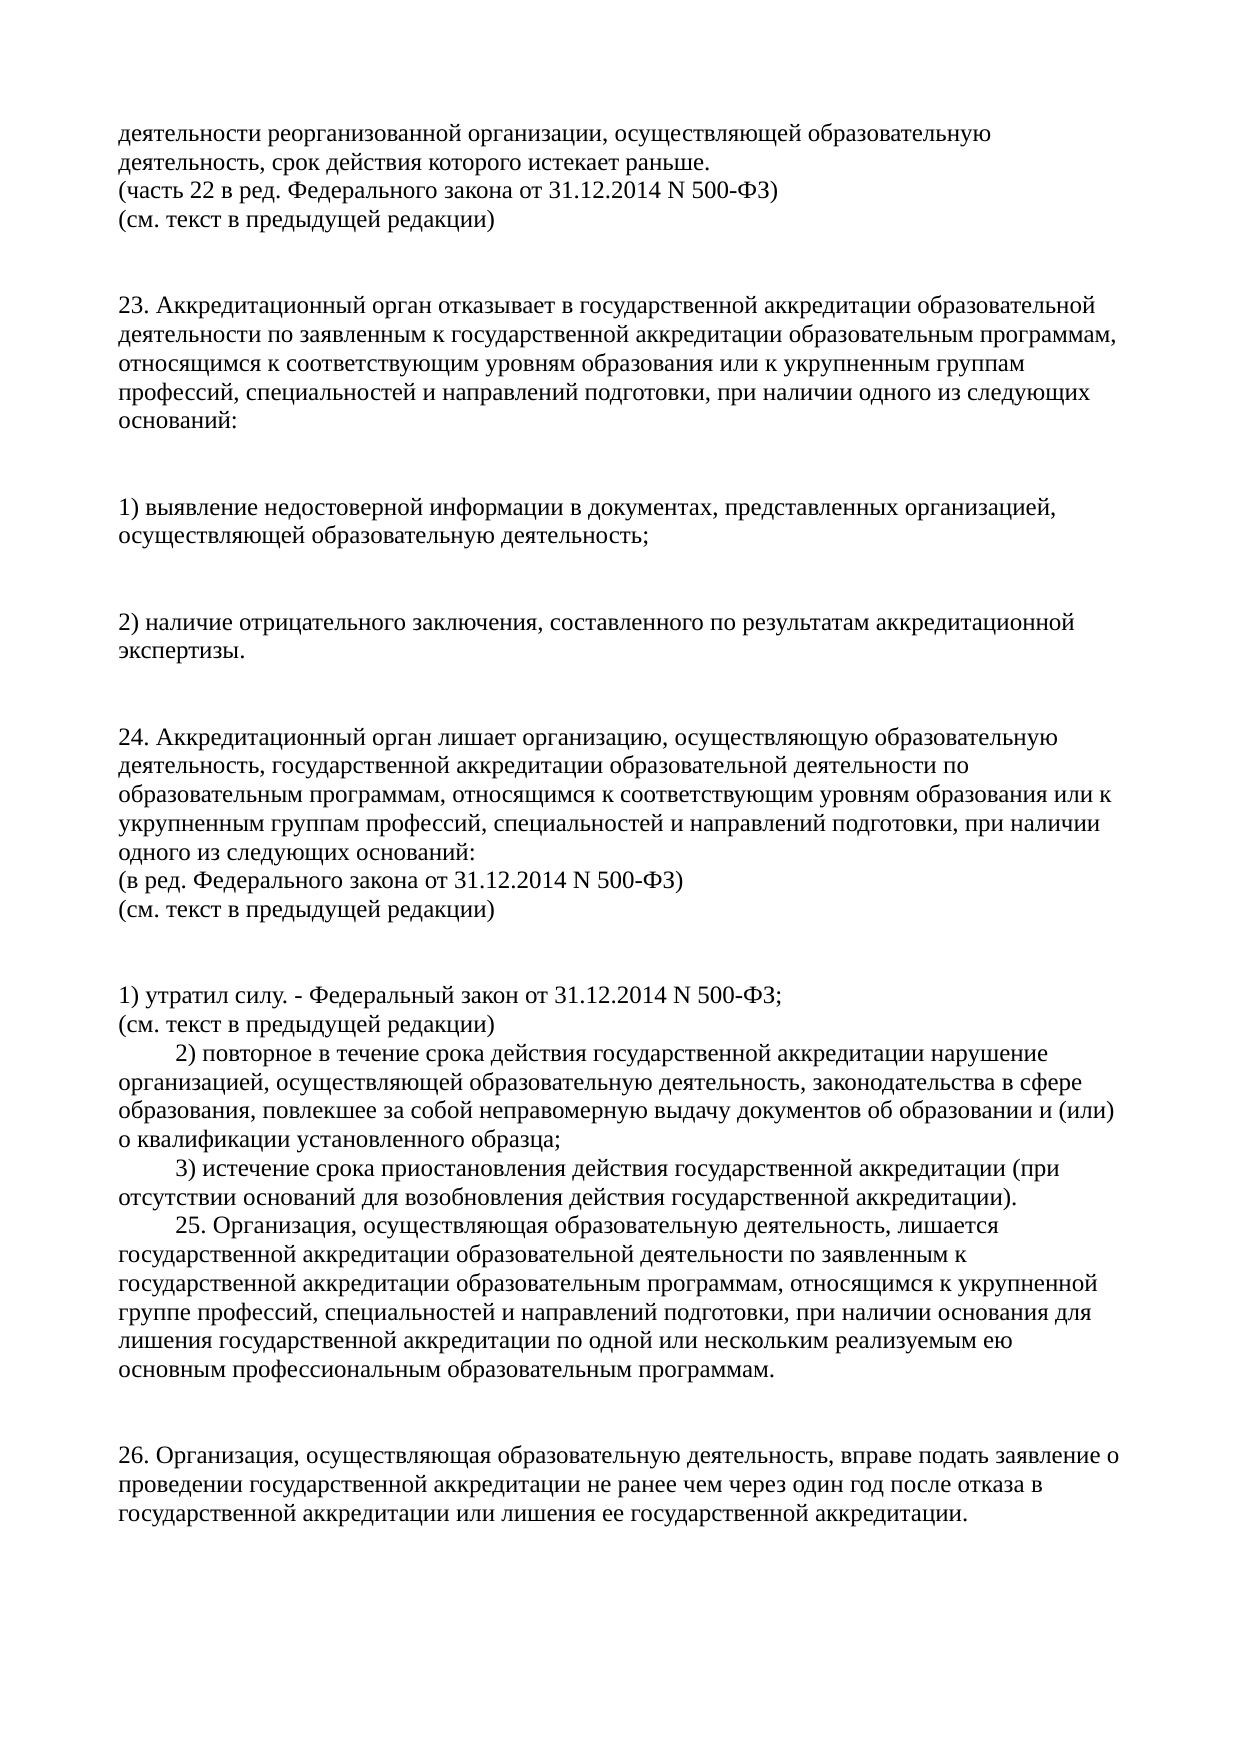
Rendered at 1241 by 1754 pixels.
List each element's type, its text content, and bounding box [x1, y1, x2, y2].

text 3) истечение срока приостановления действия государственной аккредитации (при отсутствии оснований для возобновления действия государственной аккредитации). [118, 1153, 1122, 1211]
text деятельности реорганизованной организации, осуществляющей образовательную деятельность, срок действия которого истекает раньше. [118, 118, 1122, 176]
text 25. Организация, осуществляющая образовательную деятельность, лишается государственной аккредитации образовательной деятельности по заявленным к государственной аккредитации образовательным программам, относящимся к укрупненной группе профессий, специальностей и направлений подготовки, при наличии основания для лишения государственной аккредитации по одной или нескольким реализуемым ею основным профессиональным образовательным программам. [118, 1211, 1122, 1383]
text (см. текст в предыдущей редакции) [118, 1009, 1122, 1038]
text 1) выявление недостоверной информации в документах, представленных организацией, осуществляющей образовательную деятельность; [118, 492, 1122, 549]
text 23. Аккредитационный орган отказывает в государственной аккредитации образовательной деятельности по заявленным к государственной аккредитации образовательным программам, относящимся к соответствующим уровням образования или к укрупненным группам профессий, специальностей и направлений подготовки, при наличии одного из следующих оснований: [118, 291, 1122, 434]
text (см. текст в предыдущей редакции) [118, 894, 1122, 923]
text 1) утратил силу. - Федеральный закон от 31.12.2014 N 500-ФЗ; [118, 981, 1122, 1009]
text 24. Аккредитационный орган лишает организацию, осуществляющую образовательную деятельность, государственной аккредитации образовательной деятельности по образовательным программам, относящимся к соответствующим уровням образования или к укрупненным группам профессий, специальностей и направлений подготовки, при наличии одного из следующих оснований: [118, 722, 1122, 866]
text (см. текст в предыдущей редакции) [118, 204, 1122, 233]
text 26. Организация, осуществляющая образовательную деятельность, вправе подать заявление о проведении государственной аккредитации не ранее чем через один год после отказа в государственной аккредитации или лишения ее государственной аккредитации. [118, 1441, 1122, 1527]
text 2) наличие отрицательного заключения, составленного по результатам аккредитационной экспертизы. [118, 607, 1122, 664]
text 2) повторное в течение срока действия государственной аккредитации нарушение организацией, осуществляющей образовательную деятельность, законодательства в сфере образования, повлекшее за собой неправомерную выдачу документов об образовании и (или) о квалификации установленного образца; [118, 1038, 1122, 1153]
text (в ред. Федерального закона от 31.12.2014 N 500-ФЗ) [118, 866, 1122, 894]
text (часть 22 в ред. Федерального закона от 31.12.2014 N 500-ФЗ) [118, 176, 1122, 204]
